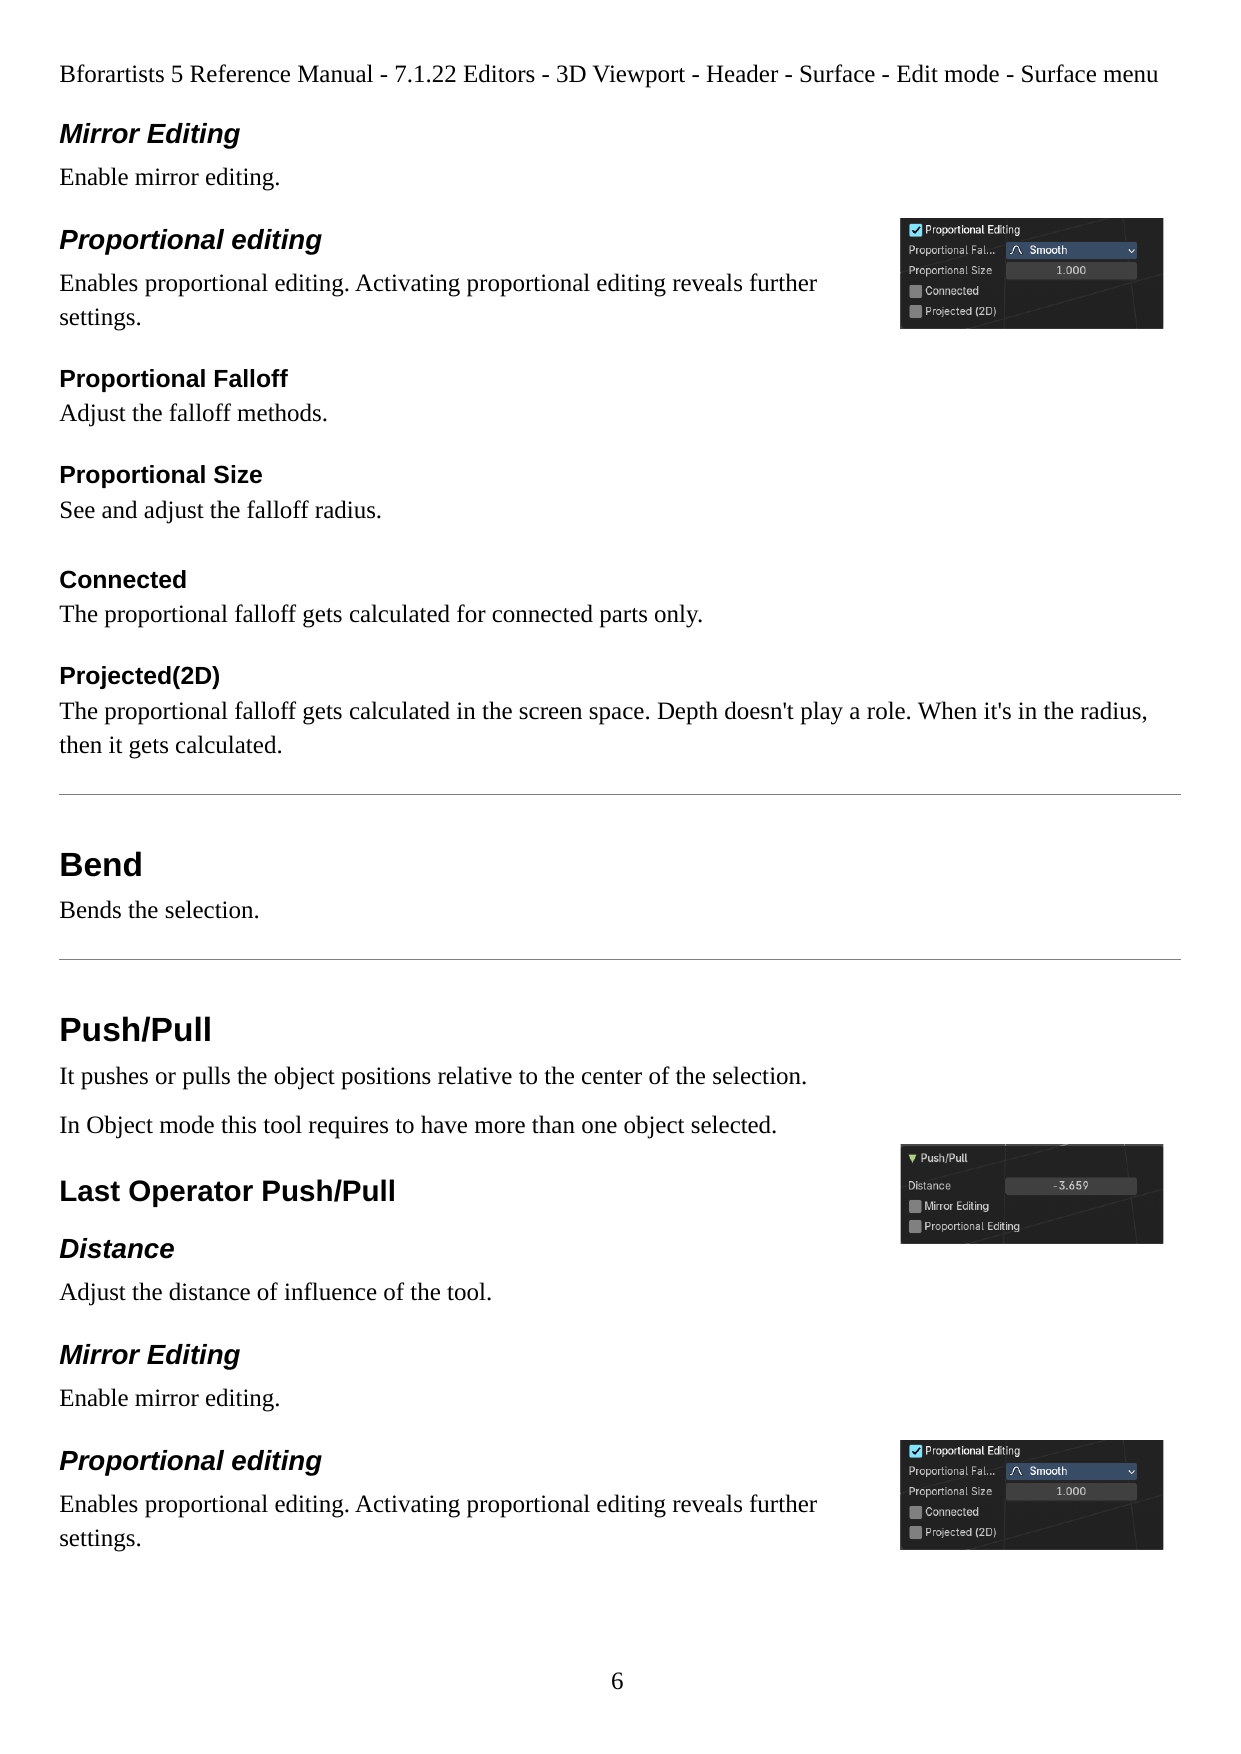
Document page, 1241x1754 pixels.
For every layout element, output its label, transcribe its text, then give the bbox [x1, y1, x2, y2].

subtitle [1164, 1444, 1181, 1476]
subtitle Distance [59, 1232, 1181, 1264]
subtitle Proportional editing [59, 1444, 900, 1476]
text Enable mirror editing. [59, 162, 1181, 190]
subtitle [1164, 1173, 1181, 1207]
text Enables proportional editing. Activating proportional editing reveals further settings. [59, 268, 1181, 331]
text Enables proportional editing. Activating proportional editing reveals further settings. [59, 1489, 1181, 1552]
subtitle [1164, 223, 1181, 255]
subtitle Mirror Editing [59, 117, 1181, 149]
subtitle Push/Pull [59, 1010, 1181, 1048]
picture [900, 1144, 1164, 1244]
text Adjust the distance of influence of the tool. [59, 1277, 1181, 1306]
text In Object mode this tool requires to have more than one object selected. [59, 1110, 1181, 1139]
text The proportional falloff gets calculated in the screen space. Depth doesn't play a role. When it's in the radius, then it gets calculated. [59, 696, 1181, 759]
subtitle Last Operator Push/Pull [59, 1173, 900, 1207]
text See and adjust the falloff radius. [59, 495, 1181, 523]
text Adjust the falloff methods. [59, 398, 1181, 427]
text Bends the selection. [59, 896, 1181, 924]
picture [900, 218, 1164, 329]
subtitle Connected [59, 565, 1181, 593]
subtitle Projected(2D) [59, 661, 1181, 690]
subtitle Proportional Falloff [59, 364, 1181, 392]
subtitle Proportional editing [59, 223, 900, 255]
subtitle Bend [59, 844, 1181, 883]
subtitle Mirror Editing [59, 1338, 1181, 1370]
subtitle Proportional Size [59, 460, 1181, 488]
text It pushes or pulls the object positions relative to the center of the selection. [59, 1061, 1181, 1089]
text The proportional falloff gets calculated for connected parts only. [59, 599, 1181, 628]
picture [900, 1440, 1164, 1550]
text Enable mirror editing. [59, 1383, 1181, 1412]
